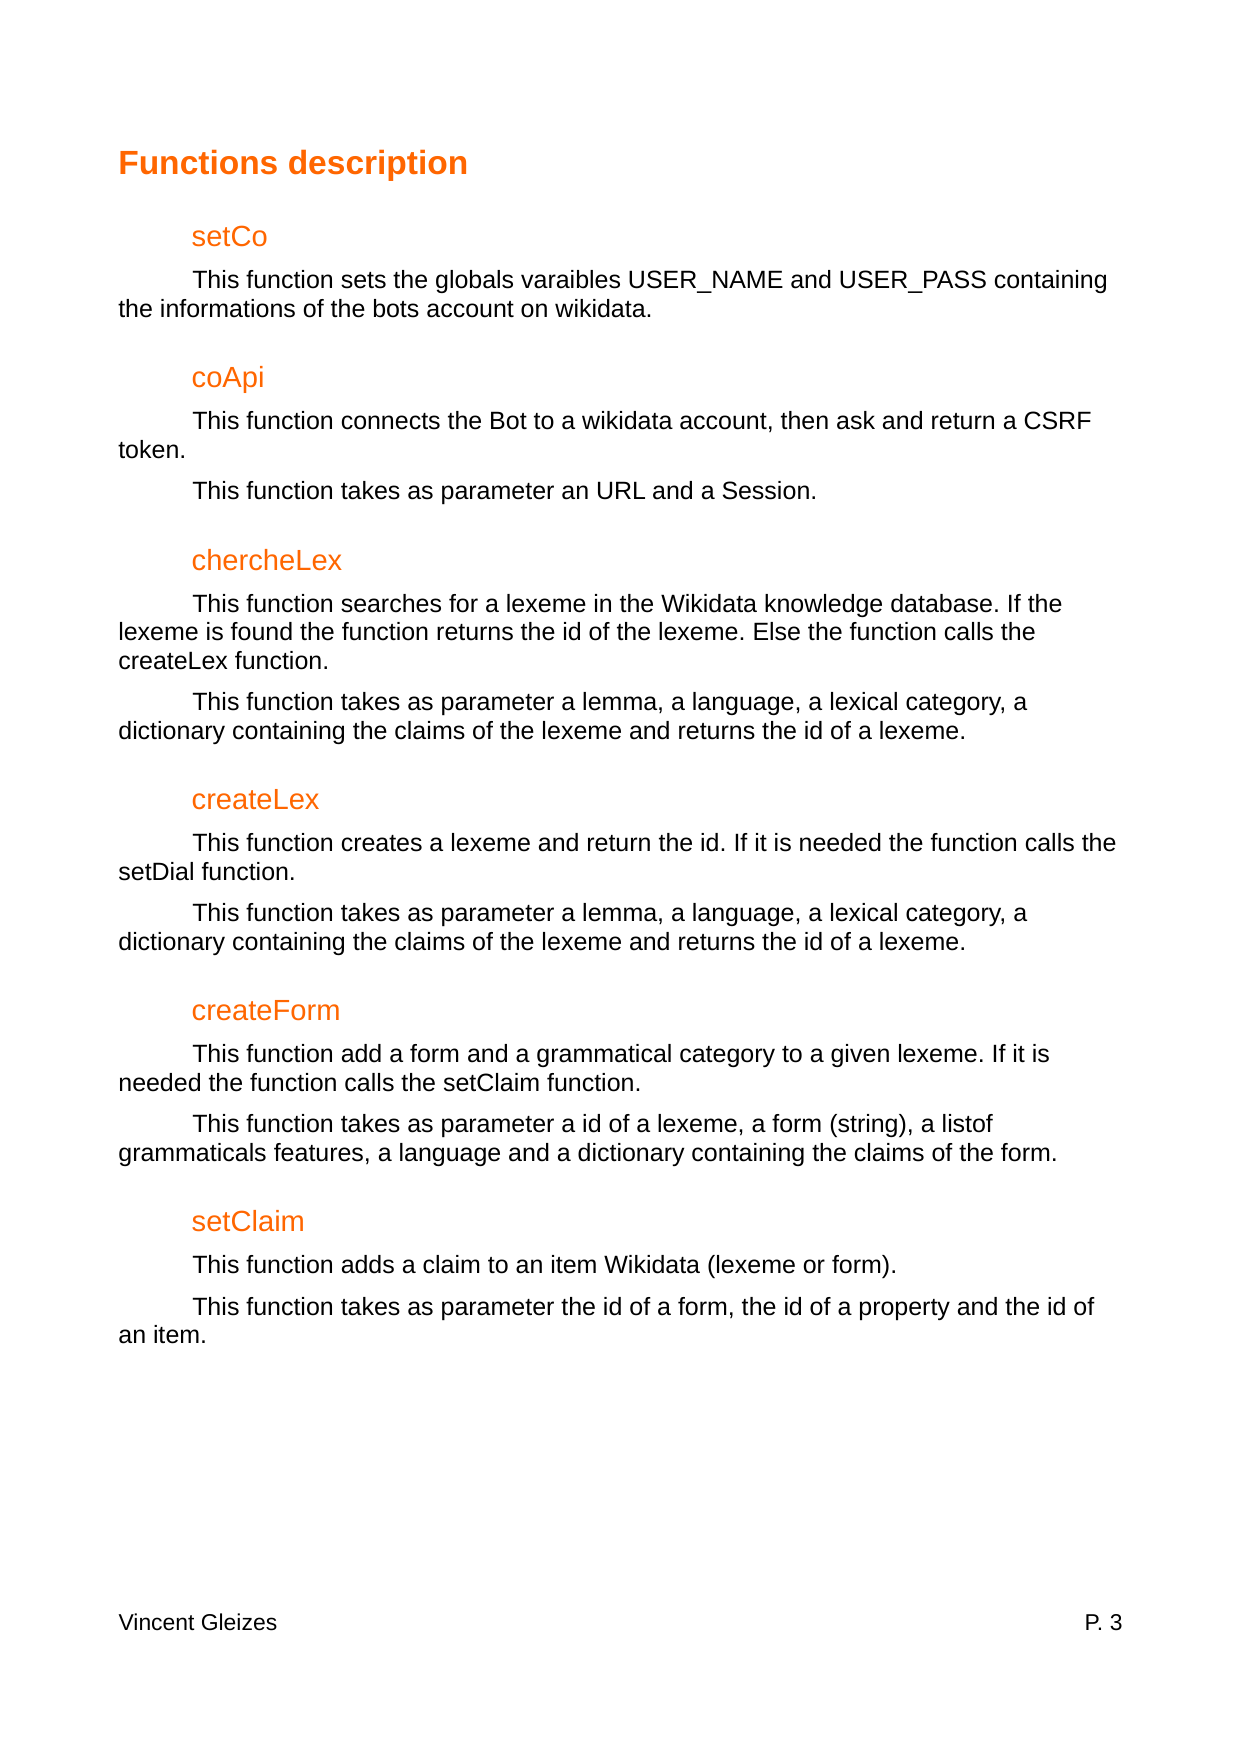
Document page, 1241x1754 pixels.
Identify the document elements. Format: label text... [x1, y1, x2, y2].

subtitle setCo [191, 219, 1122, 253]
subtitle chercheLex [191, 543, 1122, 576]
text This function sets the globals varaibles USER_NAME and USER_PASS containing the informations of the bots account on wikidata. [118, 265, 1122, 323]
text This function takes as parameter a lemma, a language, a lexical category, a dictionary containing the claims of the lexeme and returns the id of a lexeme. [118, 898, 1122, 956]
text This function searches for a lexeme in the Wikidata knowledge database. If the lexeme is found the function returns the id of the lexeme. Else the function calls the createLex function. [118, 589, 1122, 675]
text This function adds a claim to an item Wikidata (lexeme or form). [118, 1251, 1122, 1279]
text This function creates a lexeme and return the id. If it is needed the function calls the setDial function. [118, 828, 1122, 886]
subtitle createForm [191, 993, 1122, 1027]
text This function connects the Bot to a wikidata account, then ask and return a CSRF token. [118, 406, 1122, 464]
subtitle coApi [191, 360, 1122, 394]
subtitle Functions description [118, 143, 1122, 182]
text This function takes as parameter an URL and a Session. [118, 476, 1122, 505]
text This function add a form and a grammatical category to a given lexeme. If it is needed the function calls the setClaim function. [118, 1039, 1122, 1097]
text This function takes as parameter the id of a form, the id of a property and the id of an item. [118, 1292, 1122, 1349]
text This function takes as parameter a id of a lexeme, a form (string), a listof grammaticals features, a language and a dictionary containing the claims of the form. [118, 1109, 1122, 1167]
subtitle createLex [191, 782, 1122, 816]
text This function takes as parameter a lemma, a language, a lexical category, a dictionary containing the claims of the lexeme and returns the id of a lexeme. [118, 687, 1122, 745]
subtitle setClaim [191, 1204, 1122, 1238]
